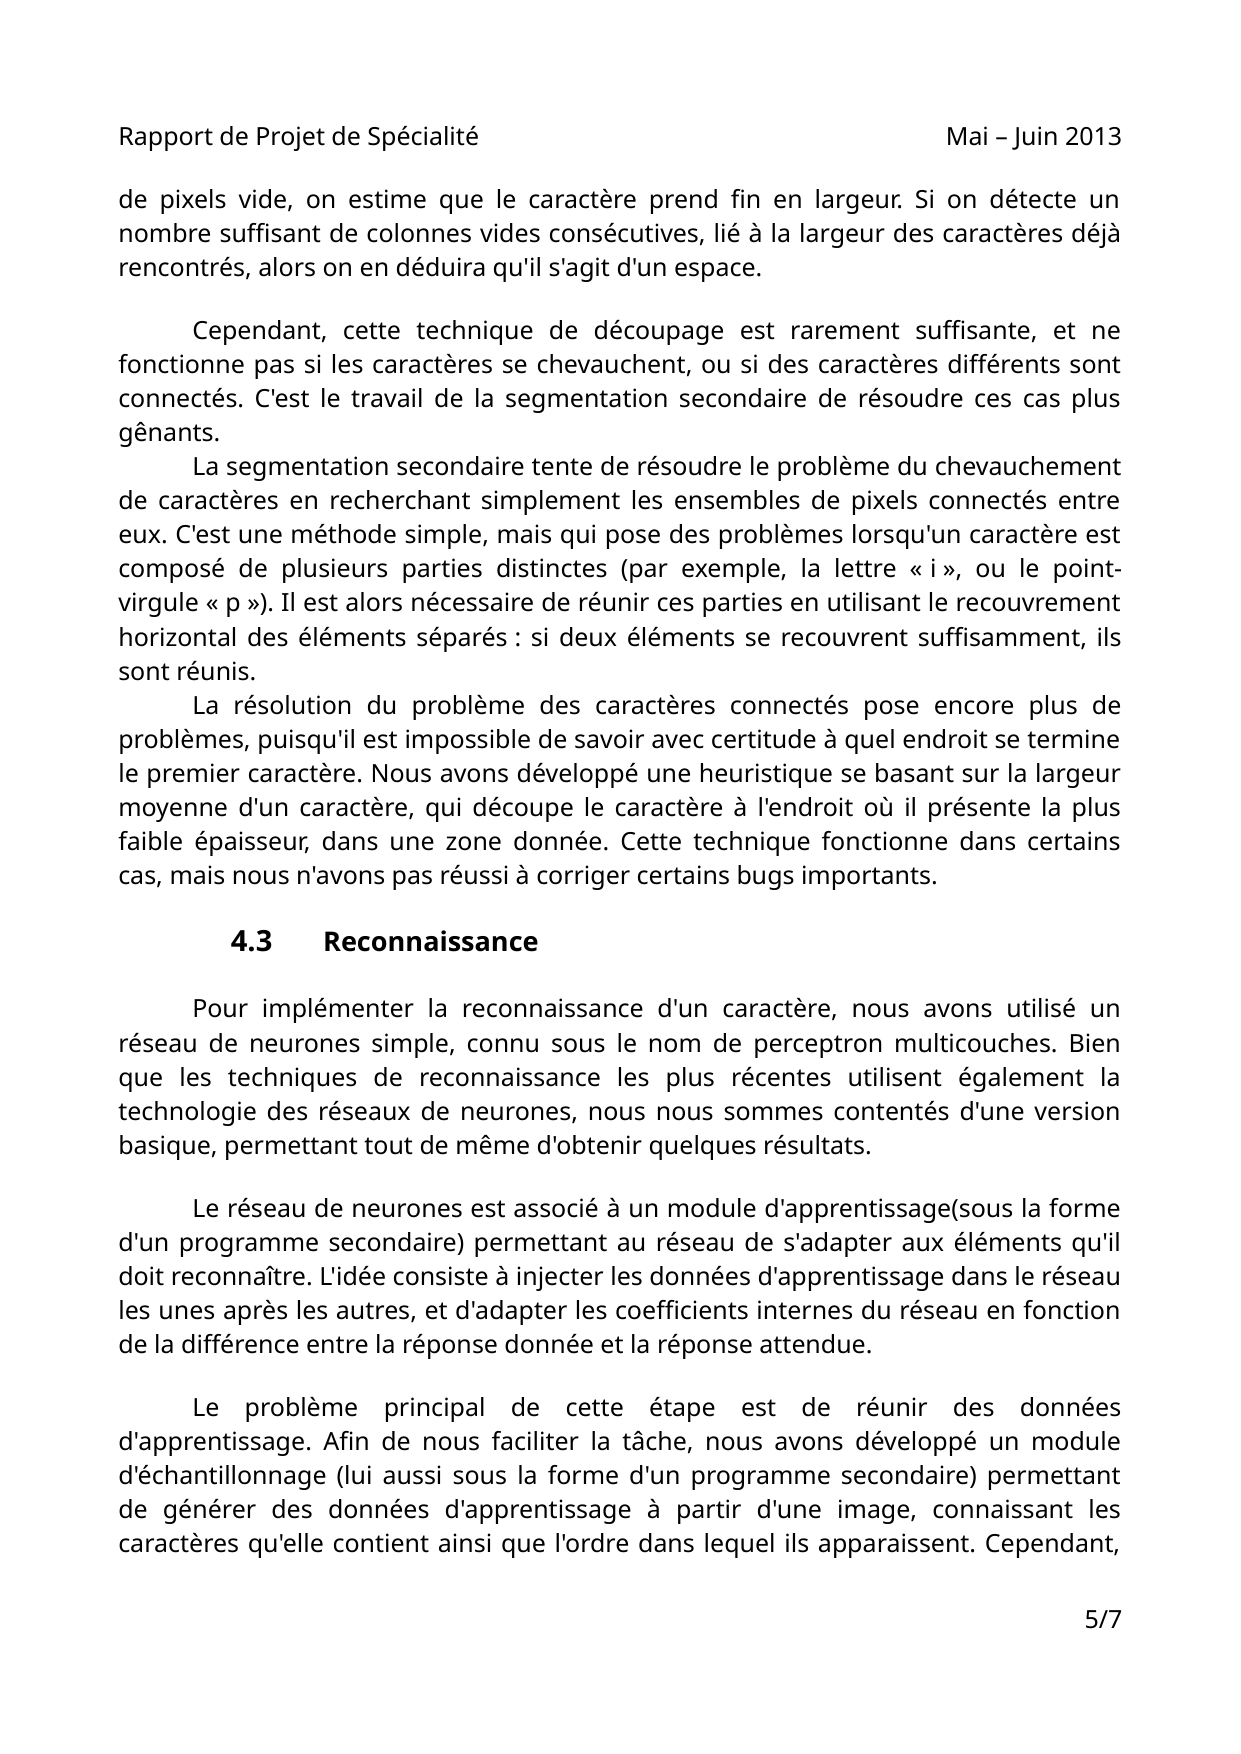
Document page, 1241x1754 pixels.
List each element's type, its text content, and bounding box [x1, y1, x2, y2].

text La résolution du problème des caractères connectés pose encore plus de problèmes, puisqu'il est impossible de savoir avec certitude à quel endroit se termine le premier caractère. Nous avons développé une heuristique se basant sur la largeur moyenne d'un caractère, qui découpe le caractère à l'endroit où il présente la plus faible épaisseur, dans une zone donnée. Cette technique fonctionne dans certains cas, mais nous n'avons pas réussi à corriger certains bugs importants. [118, 687, 1122, 892]
text Le réseau de neurones est associé à un module d'apprentissage(sous la forme d'un programme secondaire) permettant au réseau de s'adapter aux éléments qu'il doit reconnaître. L'idée consiste à injecter les données d'apprentissage dans le réseau les unes après les autres, et d'adapter les coefficients internes du réseau en fonction de la différence entre la réponse donnée et la réponse attendue. [118, 1191, 1122, 1361]
list Reconnaissance [231, 920, 1122, 960]
text Cependant, cette technique de découpage est rarement suffisante, et ne fonctionne pas si les caractères se chevauchent, ou si des caractères différents sont connectés. C'est le travail de la segmentation secondaire de résoudre ces cas plus gênants. [118, 313, 1122, 449]
text de pixels vide, on estime que le caractère prend fin en largeur. Si on détecte un nombre suffisant de colonnes vides consécutives, lié à la largeur des caractères déjà rencontrés, alors on en déduira qu'il s'agit d'un espace. [118, 182, 1122, 284]
text La segmentation secondaire tente de résoudre le problème du chevauchement de caractères en recherchant simplement les ensembles de pixels connectés entre eux. C'est une méthode simple, mais qui pose des problèmes lorsqu'un caractère est composé de plusieurs parties distinctes (par exemple, la lettre « i », ou le point-virgule « p »). Il est alors nécessaire de réunir ces parties en utilisant le recouvrement horizontal des éléments séparés : si deux éléments se recouvrent suffisamment, ils sont réunis. [118, 449, 1122, 687]
text Pour implémenter la reconnaissance d'un caractère, nous avons utilisé un réseau de neurones simple, connu sous le nom de perceptron multicouches. Bien que les techniques de reconnaissance les plus récentes utilisent également la technologie des réseaux de neurones, nous nous sommes contentés d'une version basique, permettant tout de même d'obtenir quelques résultats. [118, 989, 1122, 1162]
text Le problème principal de cette étape est de réunir des données d'apprentissage. Afin de nous faciliter la tâche, nous avons développé un module d'échantillonnage (lui aussi sous la forme d'un programme secondaire) permettant de générer des données d'apprentissage à partir d'une image, connaissant les caractères qu'elle contient ainsi que l'ordre dans lequel ils apparaissent. Cependant, [118, 1390, 1122, 1560]
